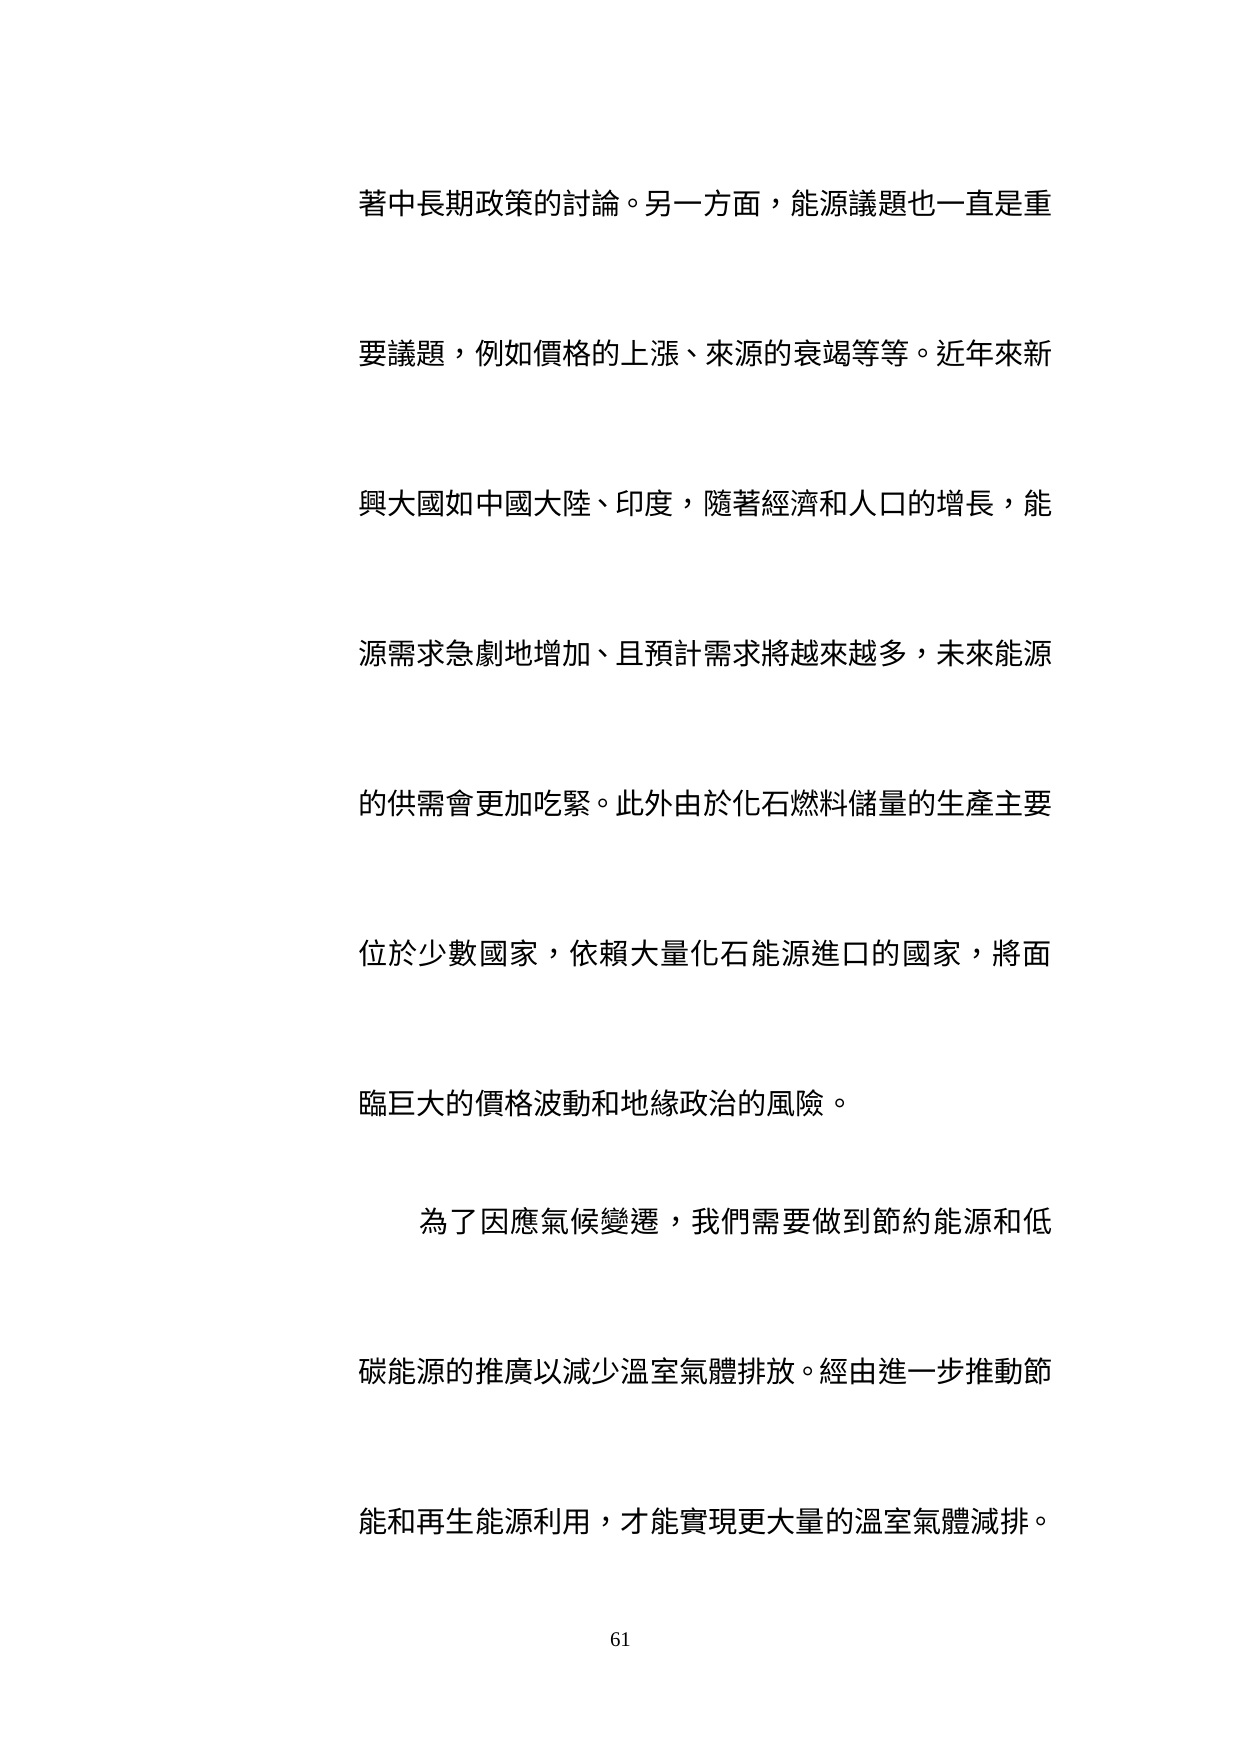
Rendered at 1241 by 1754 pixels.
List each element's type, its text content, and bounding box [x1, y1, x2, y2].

text 為了因應氣候變遷，我們需要做到節約能源和低碳能源的推廣以減少溫室氣體排放。經由進一步推動節能和再生能源利用，才能實現更大量的溫室氣體減排。 [358, 1182, 1053, 1557]
text 著中長期政策的討論。另一方面，能源議題也一直是重要議題，例如價格的上漲、來源的衰竭等等。近年來新興大國如中國大陸、印度，隨著經濟和人口的增長，能源需求急劇地增加、且預計需求將越來越多，未來能源的供需會更加吃緊。此外由於化石燃料儲量的生產主要位於少數國家，依賴大量化石能源進口的國家，將面臨巨大的價格波動和地緣政治的風險。 [358, 164, 1053, 1139]
